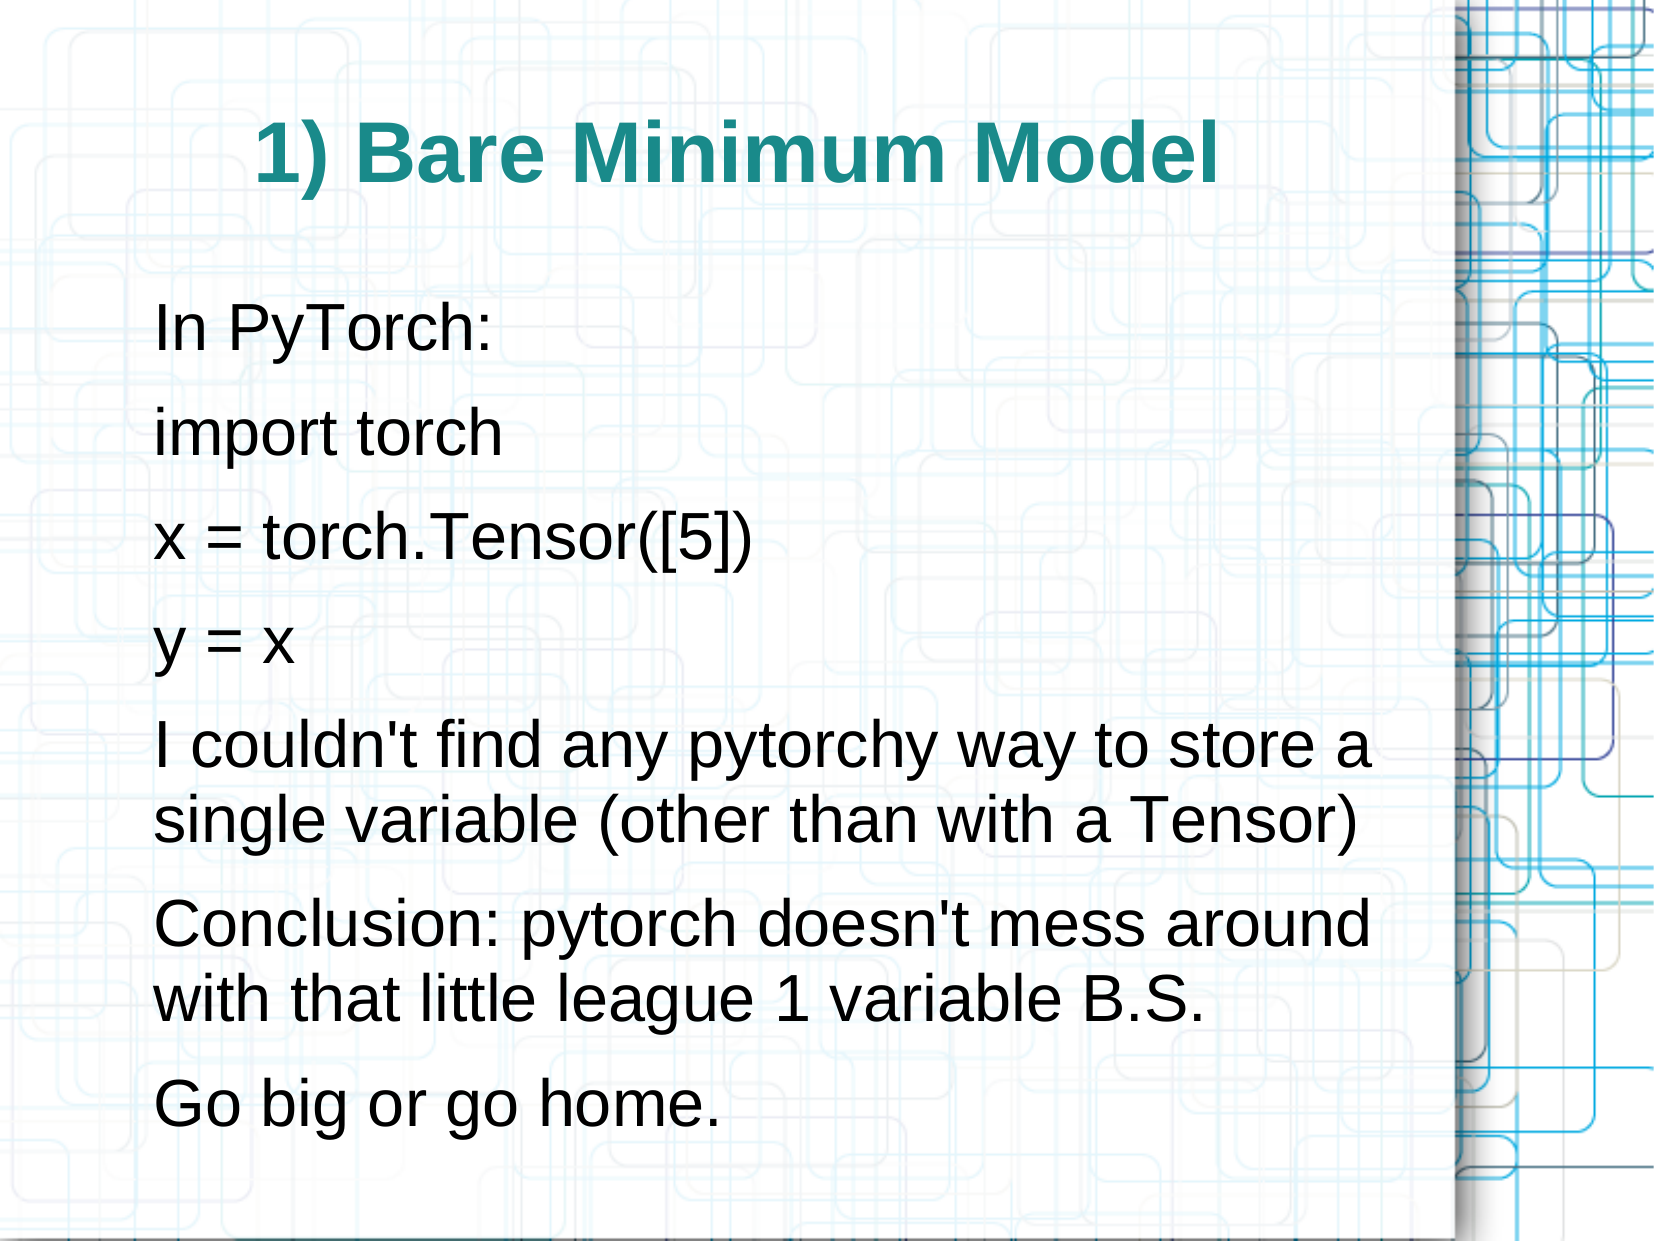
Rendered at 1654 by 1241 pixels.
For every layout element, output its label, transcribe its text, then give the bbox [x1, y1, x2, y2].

picture [0, 0, 1654, 1241]
list In PyTorch: import torch x = torch.Tensor([5]) y = x I couldn't find any pytorchy way to store a single variable (other than with a Tensor) Conclusion: pytorch doesn't mess around with that little league 1 variable B.S. Go big or go home. [82, 290, 1418, 1141]
title 1) Bare Minimum Model [59, 49, 1418, 257]
